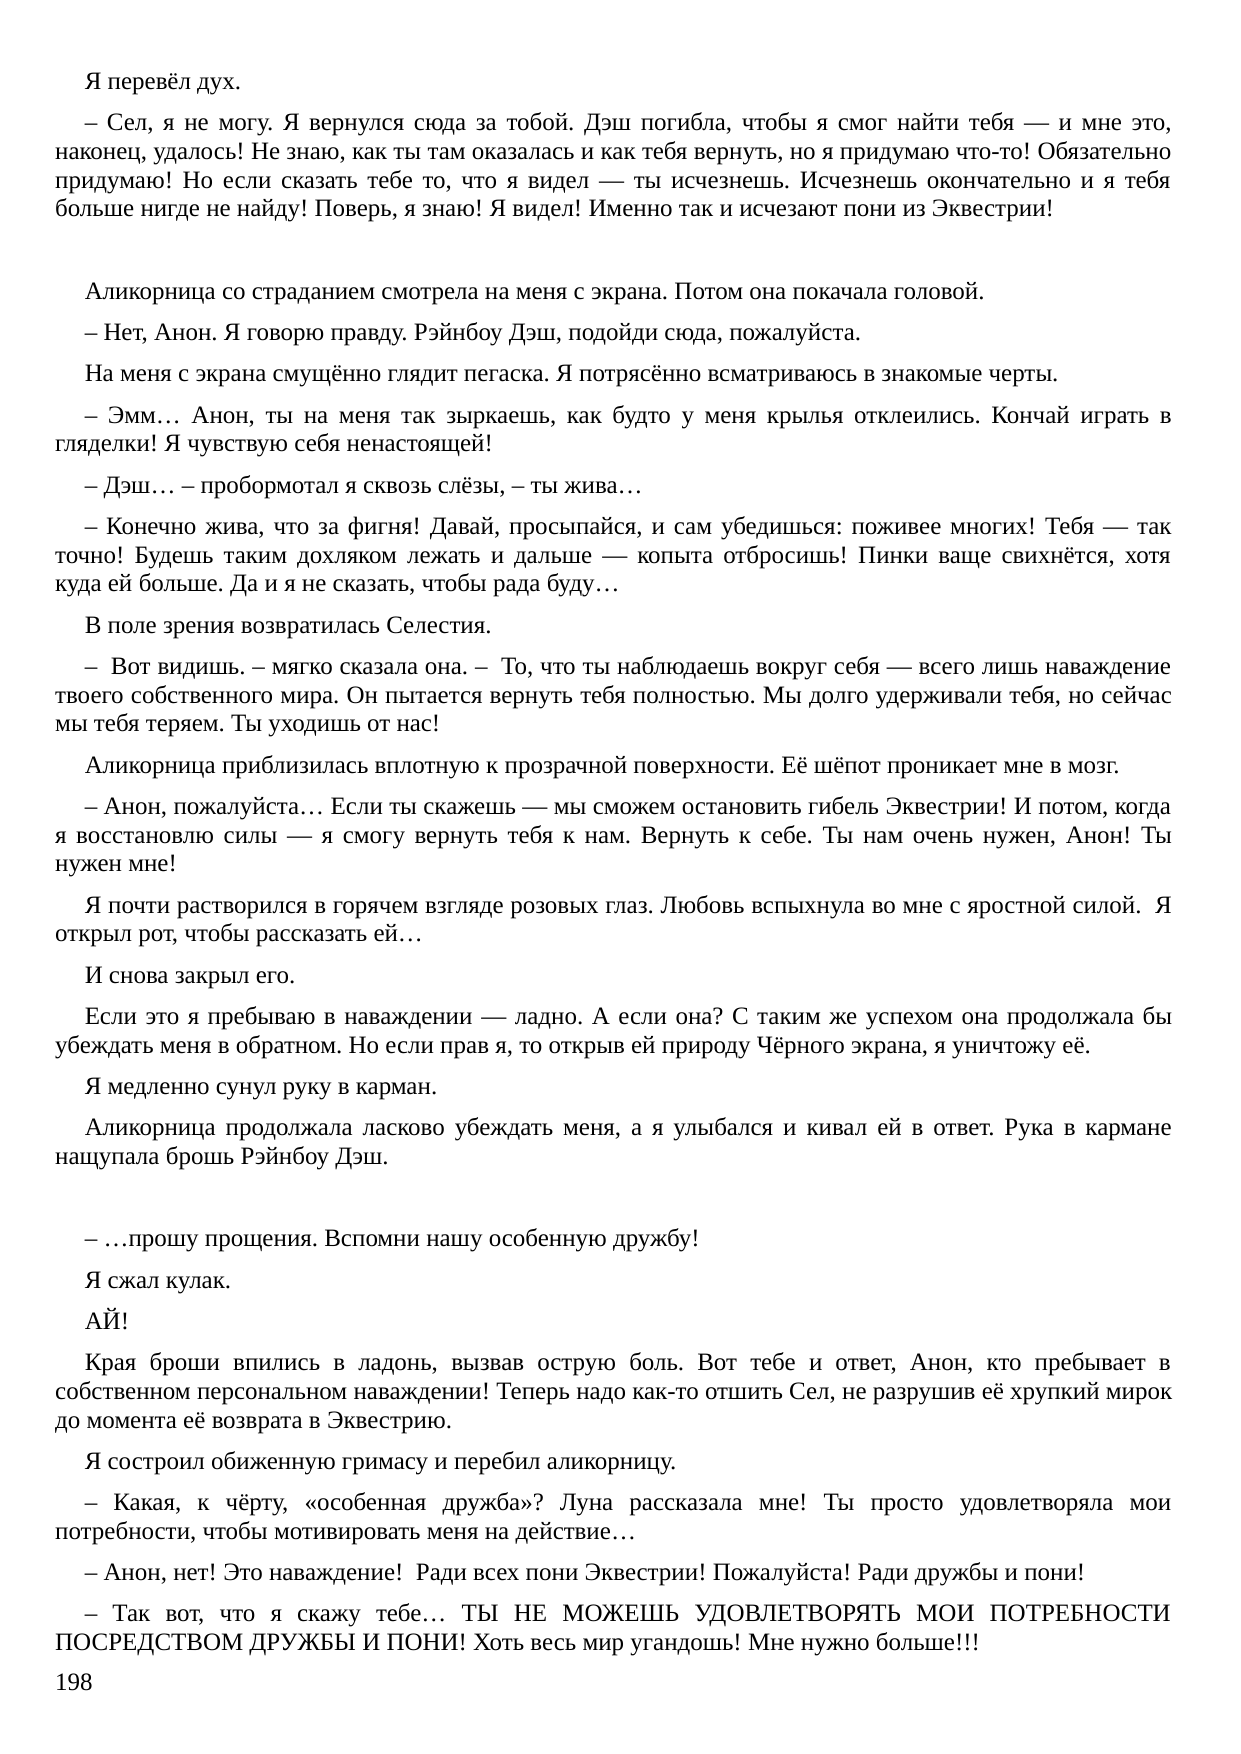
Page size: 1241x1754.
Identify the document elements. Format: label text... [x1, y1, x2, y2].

text – Анон, нет! Это наваждение! Ради всех пони Эквестрии! Пожалуйста! Ради дружбы и пони! [55, 1557, 1173, 1586]
text АЙ! [55, 1306, 1173, 1335]
text – Какая, к чёрту, «особенная дружба»? Луна рассказала мне! Ты просто удовлетворяла мои потребности, чтобы мотивировать меня на действие… [55, 1487, 1173, 1545]
text Аликорница продолжала ласково убеждать меня, а я улыбался и кивал ей в ответ. Рука в кармане нащупала брошь Рэйнбоу Дэш. [55, 1112, 1173, 1170]
text – Вот видишь. – мягко сказала она. – То, что ты наблюдаешь вокруг себя — всего лишь наваждение твоего собственного мира. Он пытается вернуть тебя полностью. Мы долго удерживали тебя, но сейчас мы тебя теряем. Ты уходишь от нас! [55, 651, 1173, 737]
text – Сел, я не могу. Я вернулся сюда за тобой. Дэш погибла, чтобы я смог найти тебя — и мне это, наконец, удалось! Не знаю, как ты там оказалась и как тебя вернуть, но я придумаю что-то! Обязательно придумаю! Но если сказать тебе то, что я видел — ты исчезнешь. Исчезнешь окончательно и я тебя больше нигде не найду! Поверь, я знаю! Я видел! Именно так и исчезают пони из Эквестрии! [55, 107, 1173, 222]
text – Так вот, что я скажу тебе… ТЫ НЕ МОЖЕШЬ УДОВЛЕТВОРЯТЬ МОИ ПОТРЕБНОСТИ ПОСРЕДСТВОМ ДРУЖБЫ И ПОНИ! Хоть весь мир угандошь! Мне нужно больше!!! [55, 1598, 1173, 1656]
text Я почти растворился в горячем взгляде розовых глаз. Любовь вспыхнула во мне с яростной силой. Я открыл рот, чтобы рассказать ей… [55, 890, 1173, 947]
text Края броши впились в ладонь, вызвав острую боль. Вот тебе и ответ, Анон, кто пребывает в собственном персональном наваждении! Теперь надо как-то отшить Сел, не разрушив её хрупкий мирок до момента её возврата в Эквестрию. [55, 1347, 1173, 1433]
text Я состроил обиженную гримасу и перебил аликорницу. [55, 1446, 1173, 1475]
text – Дэш… – пробормотал я сквозь слёзы, – ты жива… [55, 470, 1173, 498]
text В поле зрения возвратилась Селестия. [55, 610, 1173, 638]
text – …прошу прощения. Вспомни нашу особенную дружбу! [55, 1223, 1173, 1252]
text – Эмм… Анон, ты на меня так зыркаешь, как будто у меня крылья отклеились. Кончай играть в гляделки! Я чувствую себя ненастоящей! [55, 400, 1173, 457]
text Я перевёл дух. [55, 66, 1173, 95]
text – Анон, пожалуйста… Если ты скажешь — мы сможем остановить гибель Эквестрии! И потом, когда я восстановлю силы — я смогу вернуть тебя к нам. Вернуть к себе. Ты нам очень нужен, Анон! Ты нужен мне! [55, 791, 1173, 877]
text Я сжал кулак. [55, 1265, 1173, 1293]
text Аликорница со страданием смотрела на меня с экрана. Потом она покачала головой. [55, 276, 1173, 305]
text Аликорница приблизилась вплотную к прозрачной поверхности. Её шёпот проникает мне в мозг. [55, 750, 1173, 778]
text И снова закрыл его. [55, 960, 1173, 988]
text Если это я пребываю в наваждении — ладно. А если она? С таким же успехом она продолжала бы убеждать меня в обратном. Но если прав я, то открыв ей природу Чёрного экрана, я уничтожу её. [55, 1001, 1173, 1058]
text На меня с экрана смущённо глядит пегаска. Я потрясённо всматриваюсь в знакомые черты. [55, 358, 1173, 387]
text Я медленно сунул руку в карман. [55, 1071, 1173, 1100]
text – Нет, Анон. Я говорю правду. Рэйнбоу Дэш, подойди сюда, пожалуйста. [55, 317, 1173, 346]
text – Конечно жива, что за фигня! Давай, просыпайся, и сам убедишься: поживее многих! Тебя — так точно! Будешь таким дохляком лежать и дальше — копыта отбросишь! Пинки ваще свихнётся, хотя куда ей больше. Да и я не сказать, чтобы рада буду… [55, 511, 1173, 597]
